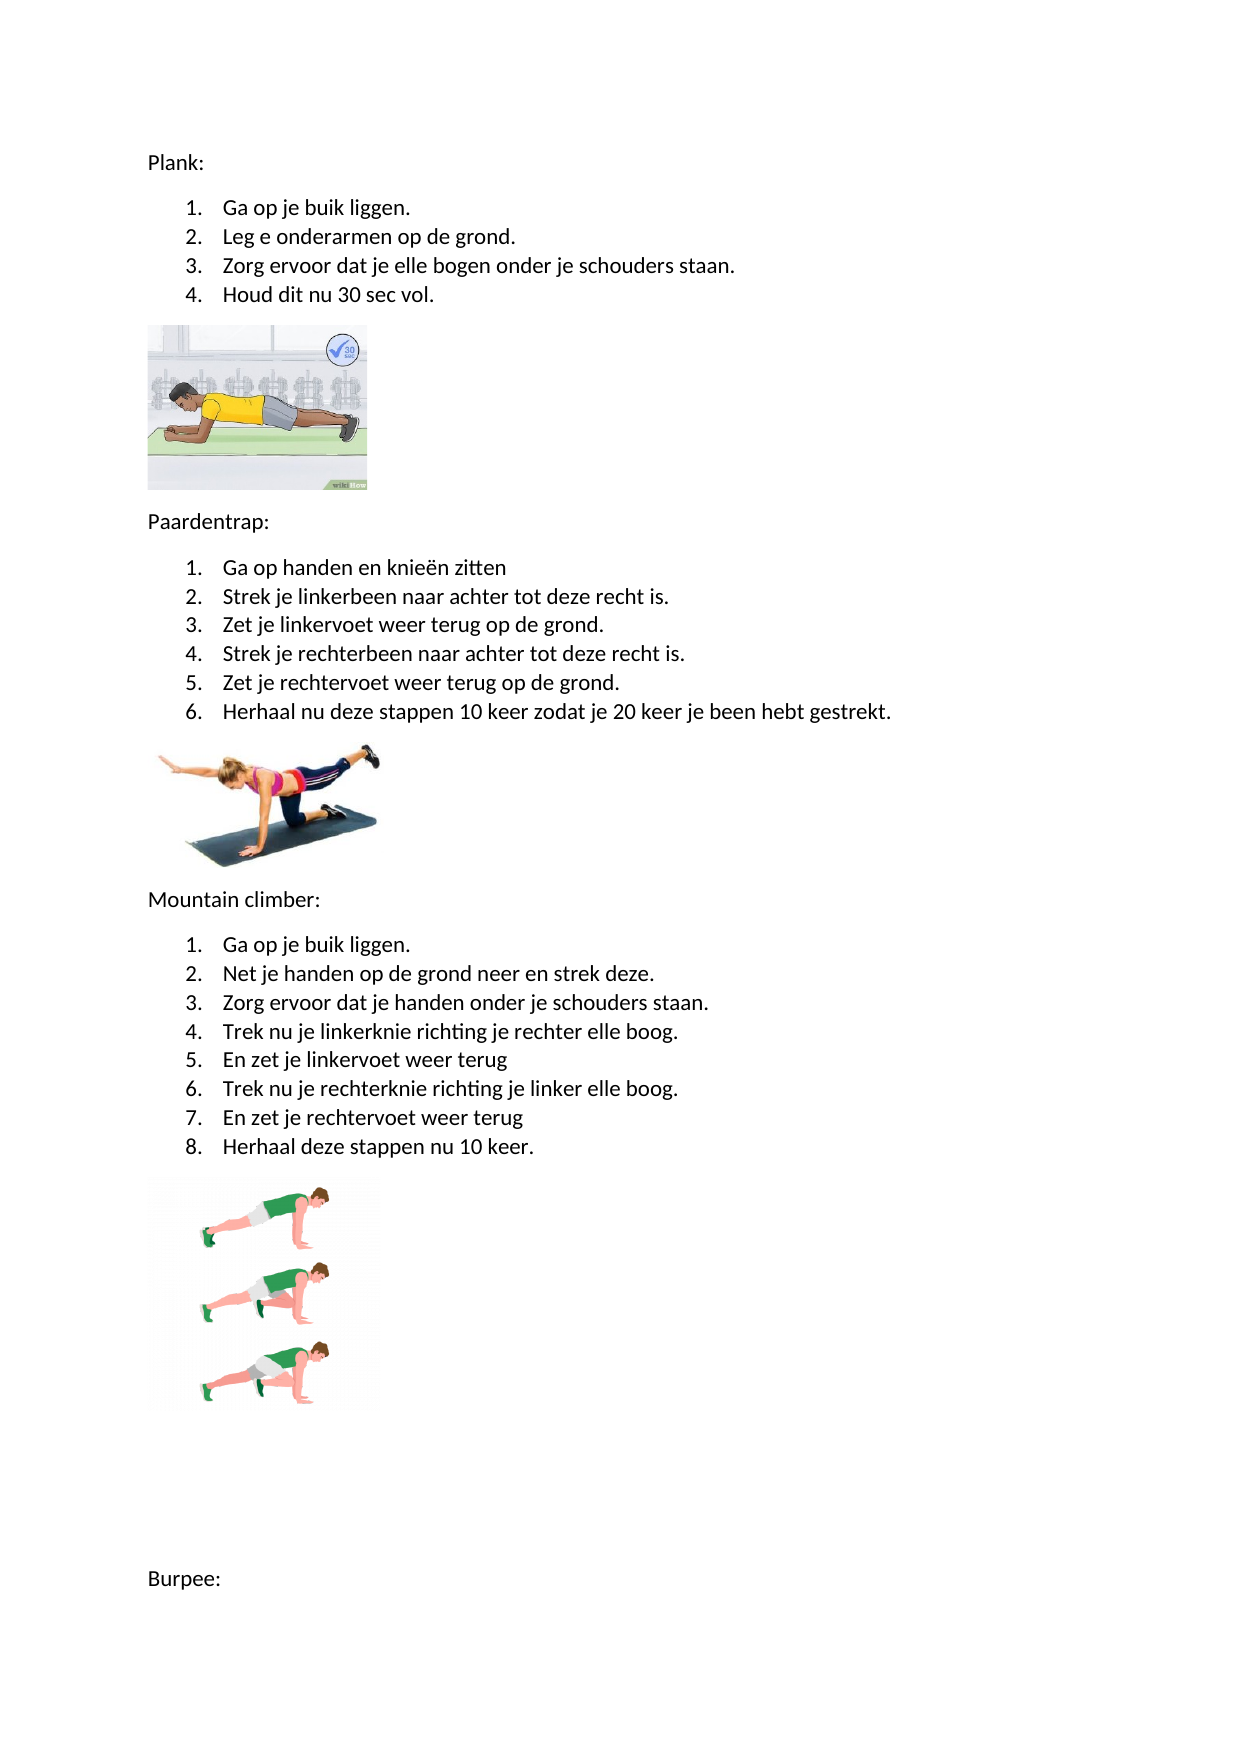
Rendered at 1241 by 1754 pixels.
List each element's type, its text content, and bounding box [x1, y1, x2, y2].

text Paardentrap: [148, 507, 1093, 535]
list Zet je rechtervoet weer terug op de grond. [185, 668, 1093, 696]
list Strek je linkerbeen naar achter tot deze recht is. [185, 582, 1093, 610]
list En zet je linkervoet weer terug [185, 1046, 1093, 1074]
text Plank: [148, 148, 1093, 176]
list Herhaal nu deze stappen 10 keer zodat je 20 keer je been hebt gestrekt. [185, 697, 1093, 725]
text Mountain climber: [148, 885, 1093, 913]
list Houd dit nu 30 sec vol. [185, 280, 1093, 308]
list Ga op handen en knieën zitten [185, 553, 1093, 581]
list Strek je rechterbeen naar achter tot deze recht is. [185, 639, 1093, 667]
list Zorg ervoor dat je handen onder je schouders staan. [185, 988, 1093, 1016]
list Zorg ervoor dat je elle bogen onder je schouders staan. [185, 251, 1093, 279]
list Zet je linkervoet weer terug op de grond. [185, 611, 1093, 639]
list Trek nu je rechterknie richting je linker elle boog. [185, 1074, 1093, 1102]
list Herhaal deze stappen nu 10 keer. [185, 1132, 1093, 1160]
list Trek nu je linkerknie richting je rechter elle boog. [185, 1017, 1093, 1045]
text Burpee: [148, 1564, 1093, 1593]
list Ga op je buik liggen. [185, 193, 1093, 221]
list En zet je rechtervoet weer terug [185, 1103, 1093, 1131]
list Net je handen op de grond neer en strek deze. [185, 959, 1093, 987]
list Leg e onderarmen op de grond. [185, 222, 1093, 250]
list Ga op je buik liggen. [185, 930, 1093, 958]
